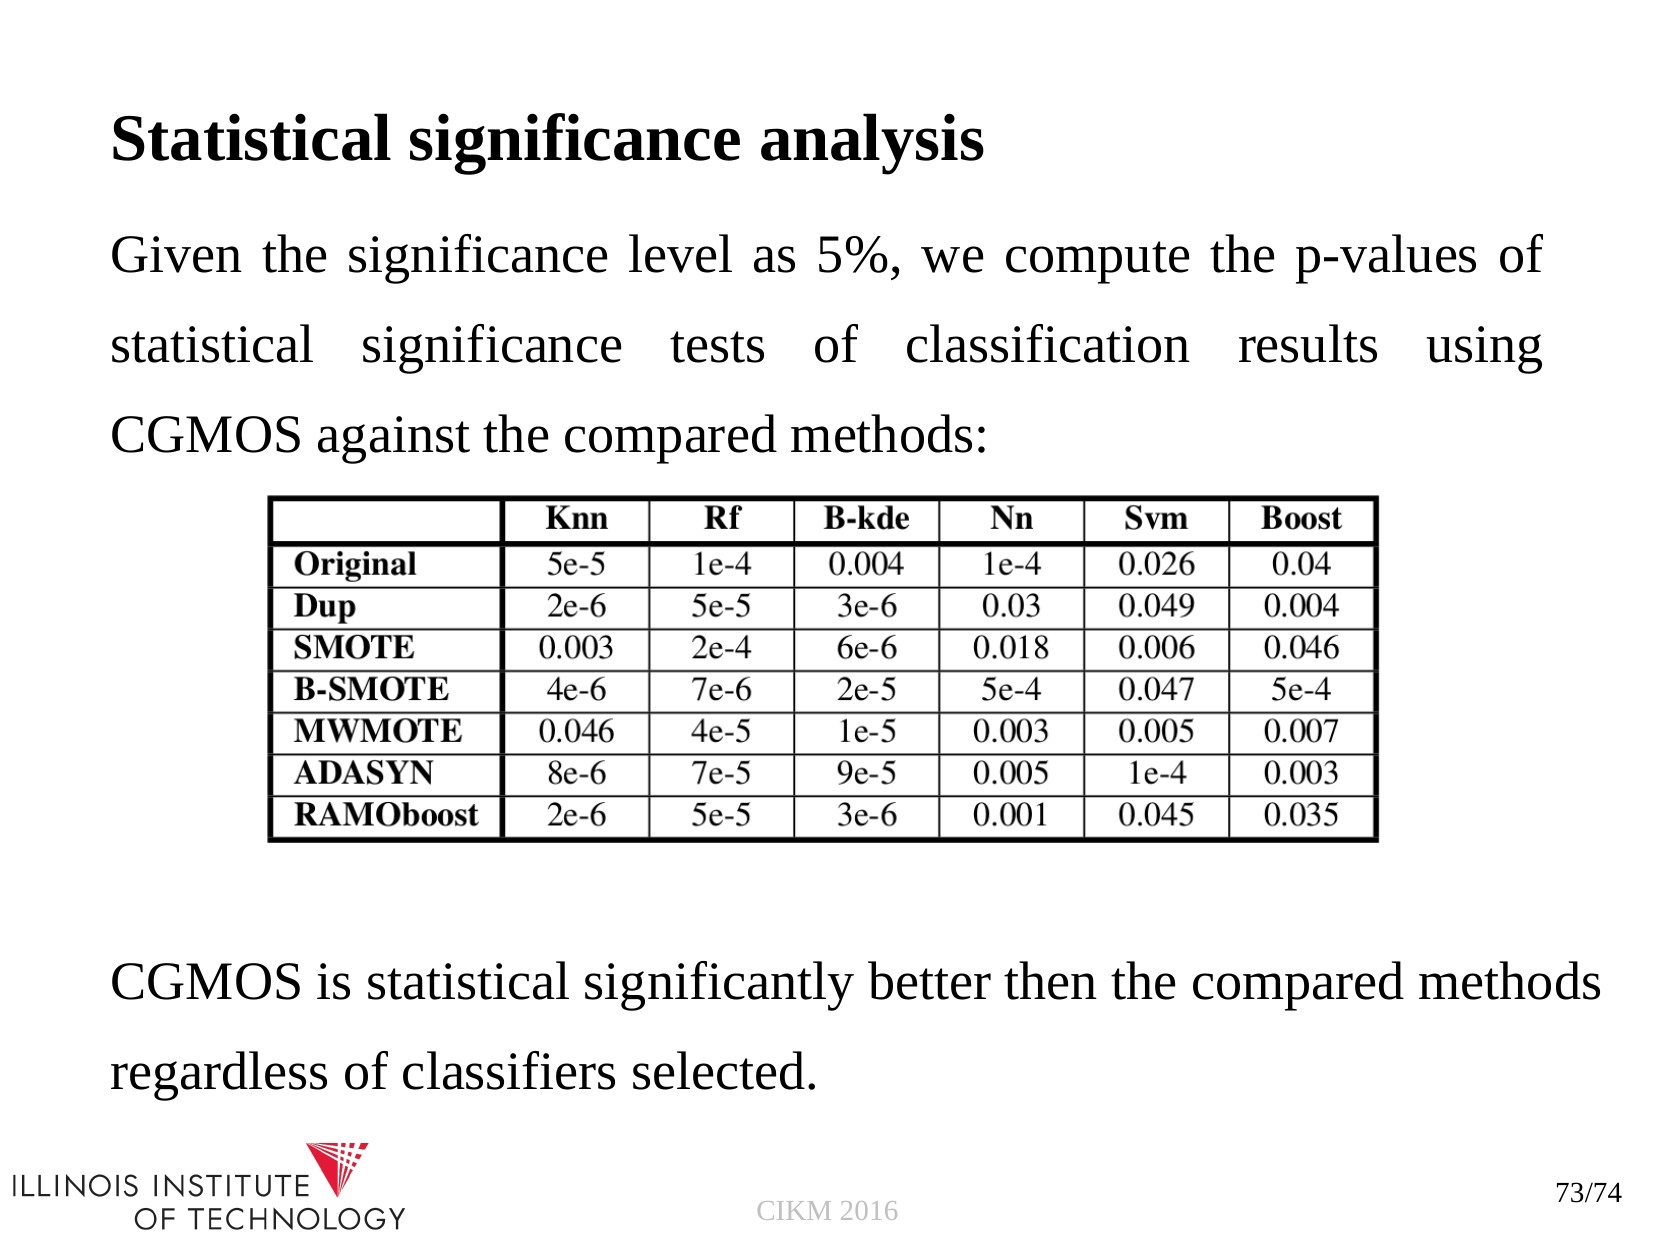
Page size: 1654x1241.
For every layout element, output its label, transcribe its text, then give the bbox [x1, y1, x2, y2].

picture [255, 485, 1391, 853]
text_box Given the significance level as 5%, we compute the p-values of statistical significance tests of classification results using CGMOS against the compared methods: [95, 186, 1561, 526]
text_box Statistical significance analysis [95, 56, 1236, 186]
text_box CGMOS is statistical significantly better then the compared methods regardless of classifiers selected. [95, 914, 1654, 1171]
picture [13, 1142, 406, 1230]
